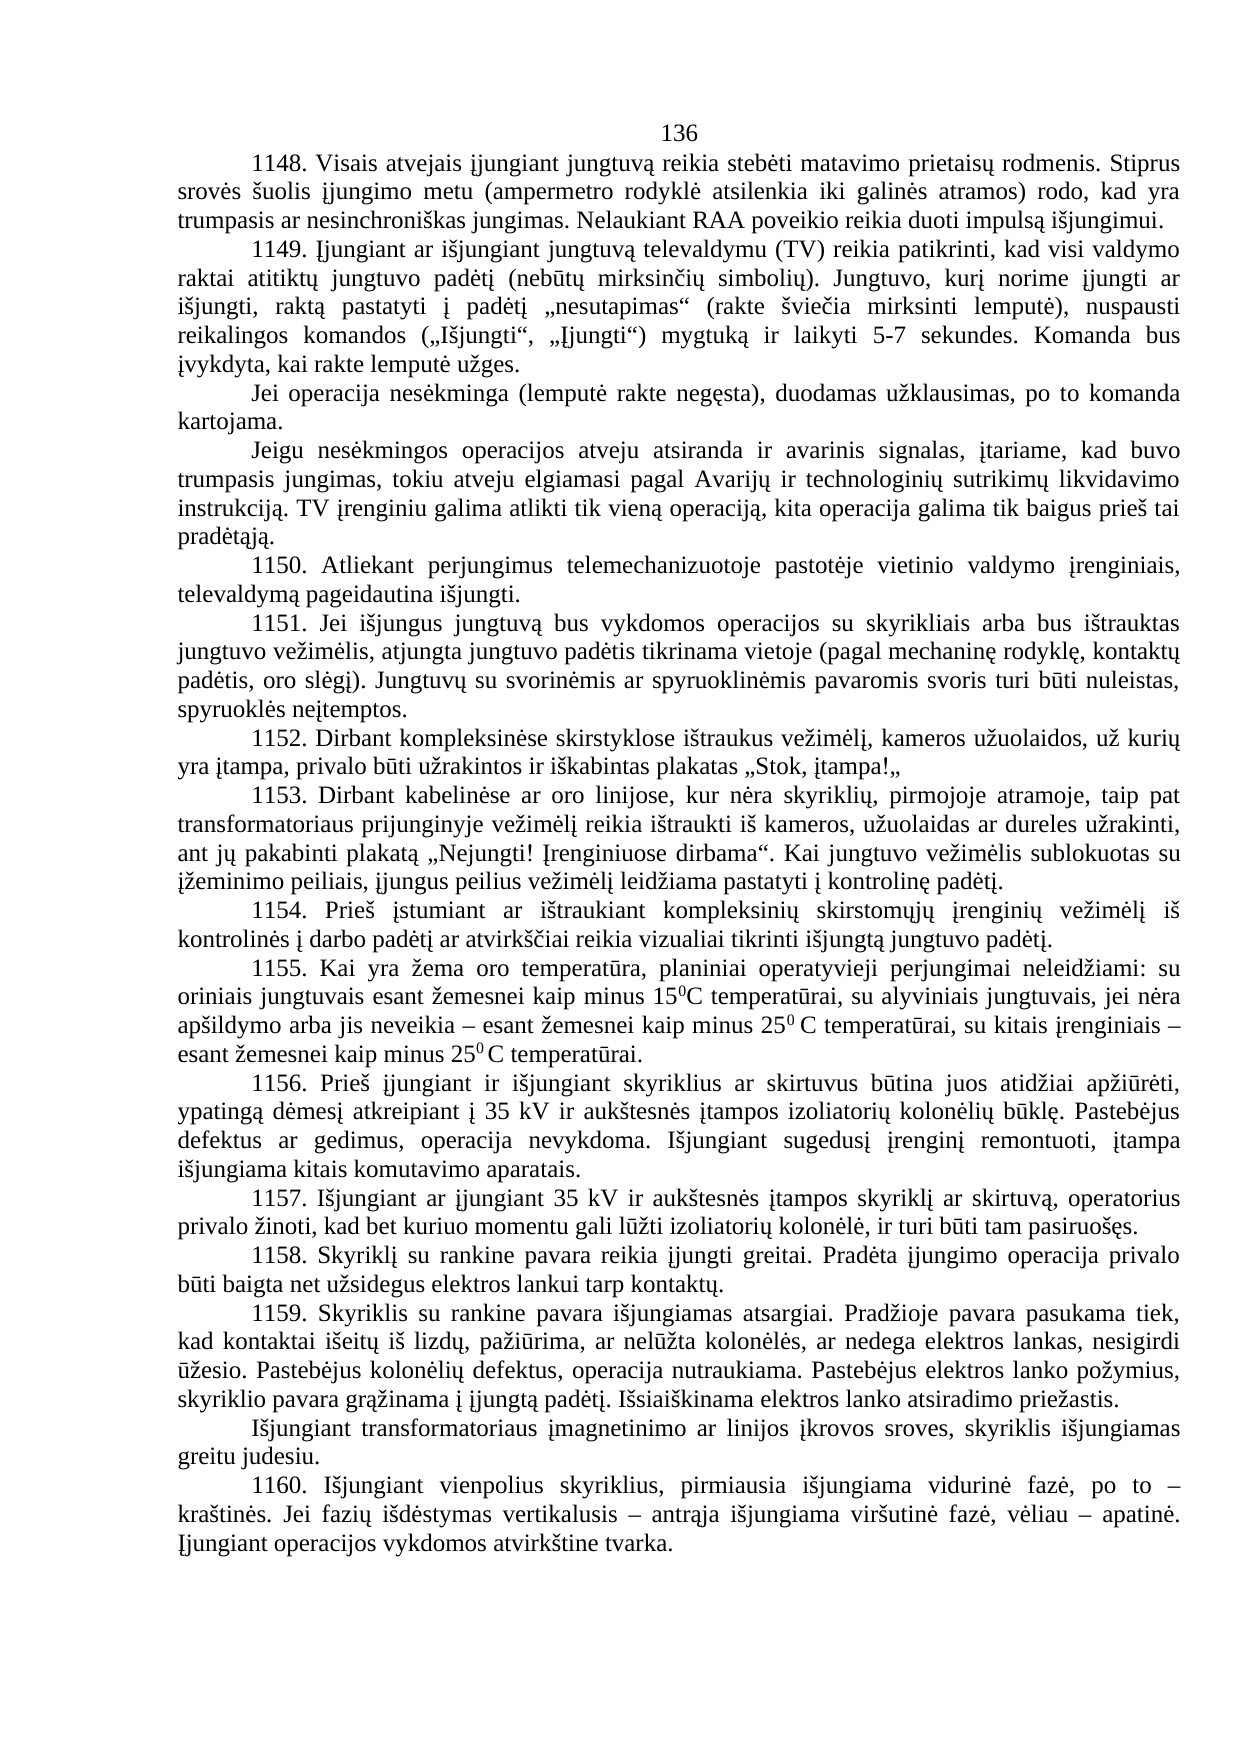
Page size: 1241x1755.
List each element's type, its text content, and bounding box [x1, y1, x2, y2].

text 1157. Išjungiant ar įjungiant 35 kV ir aukštesnės įtampos skyriklį ar skirtuvą, operatorius privalo žinoti, kad bet kuriuo momentu gali lūžti izoliatorių kolonėlė, ir turi būti tam pasiruošęs. [177, 1183, 1181, 1240]
text 1159. Skyriklis su rankine pavara išjungiamas atsargiai. Pradžioje pavara pasukama tiek, kad kontaktai išeitų iš lizdų, pažiūrima, ar nelūžta kolonėlės, ar nedega elektros lankas, nesigirdi ūžesio. Pastebėjus kolonėlių defektus, operacija nutraukiama. Pastebėjus elektros lanko požymius, skyriklio pavara grąžinama į įjungtą padėtį. Išsiaiškinama elektros lanko atsiradimo priežastis. [177, 1298, 1181, 1413]
text 1153. Dirbant kabelinėse ar oro linijose, kur nėra skyriklių, pirmojoje atramoje, taip pat transformatoriaus prijunginyje vežimėlį reikia ištraukti iš kameros, užuolaidas ar dureles užrakinti, ant jų pakabinti plakatą „Nejungti Įrenginiuose dirbama“. Kai jungtuvo vežimėlis sublokuotas su įžeminimo peiliais, įjungus peilius vežimėlį leidžiama pastatyti į kontrolinę padėtį. [177, 780, 1181, 895]
text Jei operacija nesėkminga (lemputė rakte negęsta), duodamas užklausimas, po to komanda kartojama. [177, 378, 1181, 435]
text 1154. Prieš įstumiant ar ištraukiant kompleksinių skirstomųjų įrenginių vežimėlį iš kontrolinės į darbo padėtį ar atvirkščiai reikia vizualiai tikrinti išjungtą jungtuvo padėtį. [177, 895, 1181, 953]
text 1152. Dirbant kompleksinėse skirstyklose ištraukus vežimėlį, kameros užuolaidos, už kurių yra įtampa, privalo būti užrakintos ir iškabintas plakatas „Stok, įtampa„ [177, 723, 1181, 780]
text 1160. Išjungiant vienpolius skyriklius, pirmiausia išjungiama vidurinė fazė, po to – kraštinės. Jei fazių išdėstymas vertikalusis – antrąja išjungiama viršutinė fazė, vėliau – apatinė. Įjungiant operacijos vykdomos atvirkštine tvarka. [177, 1470, 1181, 1556]
text Jeigu nesėkmingos operacijos atveju atsiranda ir avarinis signalas, įtariame, kad buvo trumpasis jungimas, tokiu atveju elgiamasi pagal Avarijų ir technologinių sutrikimų likvidavimo instrukciją. TV įrenginiu galima atlikti tik vieną operaciją, kita operacija galima tik baigus prieš tai pradėtąją. [177, 435, 1181, 550]
text 1158. Skyriklį su rankine pavara reikia įjungti greitai. Pradėta įjungimo operacija privalo būti baigta net užsidegus elektros lankui tarp kontaktų. [177, 1240, 1181, 1298]
text 1148. Visais atvejais įjungiant jungtuvą reikia stebėti matavimo prietaisų rodmenis. Stiprus srovės šuolis įjungimo metu (ampermetro rodyklė atsilenkia iki galinės atramos) rodo, kad yra trumpasis ar nesinchroniškas jungimas. Nelaukiant RAA poveikio reikia duoti impulsą išjungimui. [177, 148, 1181, 234]
text 1156. Prieš įjungiant ir išjungiant skyriklius ar skirtuvus būtina juos atidžiai apžiūrėti, ypatingą dėmesį atkreipiant į 35 kV ir aukštesnės įtampos izoliatorių kolonėlių būklę. Pastebėjus defektus ar gedimus, operacija nevykdoma. Išjungiant sugedusį įrenginį remontuoti, įtampa išjungiama kitais komutavimo aparatais. [177, 1068, 1181, 1183]
text 1150. Atliekant perjungimus telemechanizuotoje pastotėje vietinio valdymo įrenginiais, televaldymą pageidautina išjungti. [177, 550, 1181, 608]
text 1151. Jei išjungus jungtuvą bus vykdomos operacijos su skyrikliais arba bus ištrauktas jungtuvo vežimėlis, atjungta jungtuvo padėtis tikrinama vietoje (pagal mechaninę rodyklę, kontaktų padėtis, oro slėgį). Jungtuvų su svorinėmis ar spyruoklinėmis pavaromis svoris turi būti nuleistas, spyruoklės neįtemptos. [177, 608, 1181, 723]
text 1149. Įjungiant ar išjungiant jungtuvą televaldymu (TV) reikia patikrinti, kad visi valdymo raktai atitiktų jungtuvo padėtį (nebūtų mirksinčių simbolių). Jungtuvo, kurį norime įjungti ar išjungti, raktą pastatyti į padėtį „nesutapimas“ (rakte šviečia mirksinti lemputė), nuspausti reikalingos komandos („Išjungti“, „Įjungti“) mygtuką ir laikyti 5-7 sekundes. Komanda bus įvykdyta, kai rakte lemputė užges. [177, 234, 1181, 378]
text 1155. Kai yra žema oro temperatūra, planiniai operatyvieji perjungimai neleidžiami: su oriniais jungtuvais esant žemesnei kaip minus 150C temperatūrai, su alyviniais jungtuvais, jei nėra apšildymo arba jis neveikia – esant žemesnei kaip minus 250 C temperatūrai, su kitais įrenginiais – esant žemesnei kaip minus 250 C temperatūrai. [177, 953, 1181, 1068]
text Išjungiant transformatoriaus įmagnetinimo ar linijos įkrovos sroves, skyriklis išjungiamas greitu judesiu. [177, 1413, 1181, 1470]
